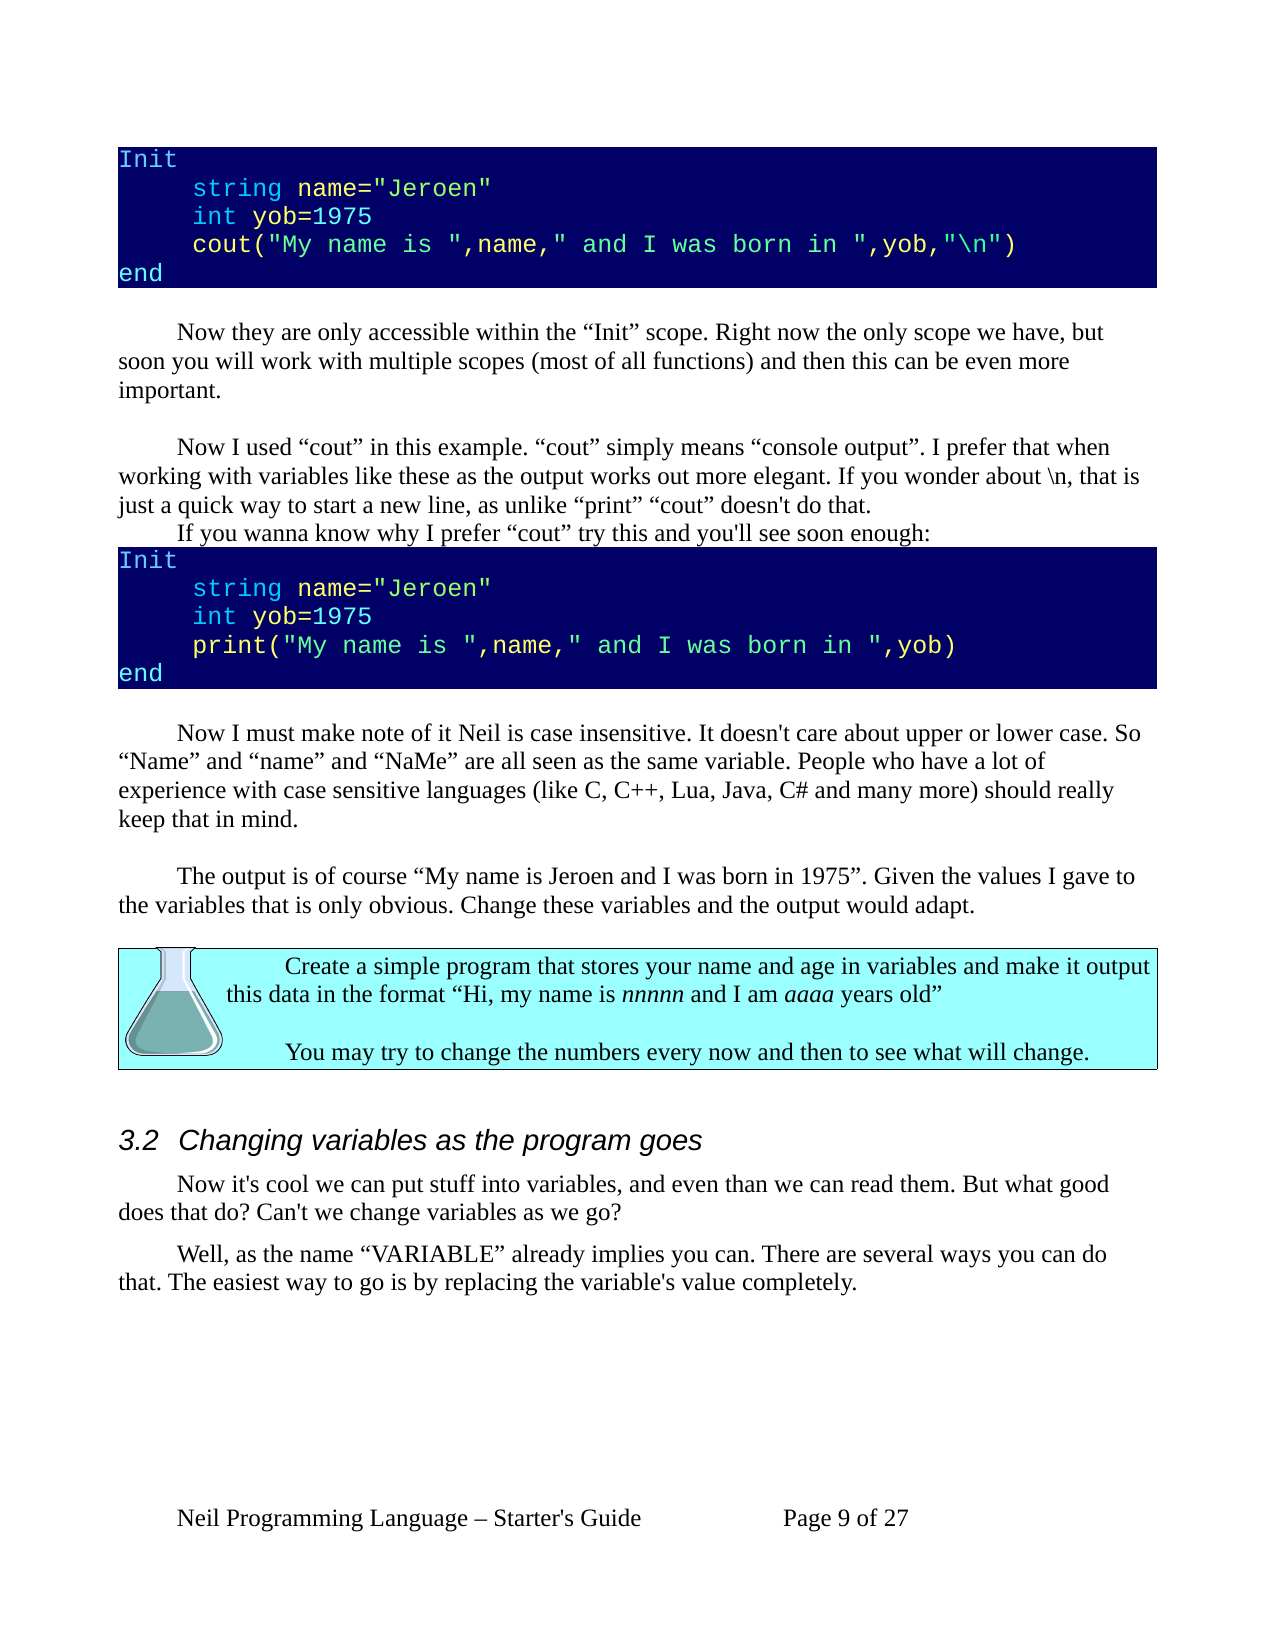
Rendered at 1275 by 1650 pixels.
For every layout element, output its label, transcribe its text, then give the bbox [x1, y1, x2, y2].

text end [118, 661, 1157, 689]
text cout("My name is ",name," and I was born in ",yob,"\n") [118, 232, 1157, 260]
text You may try to change the numbers every now and then to see what will change. [119, 1034, 1157, 1069]
text Now it's cool we can put stuff into variables, and even than we can read them. But what good does that do? Can't we change variables as we go? [118, 1169, 1157, 1226]
text print("My name is ",name," and I was born in ",yob) [118, 632, 1157, 661]
text Init [118, 547, 1157, 576]
text The output is of course “My name is Jeroen and I was born in 1975”. Given the values I gave to the variables that is only obvious. Change these variables and the output would adapt. [118, 861, 1157, 919]
picture [125, 947, 223, 1056]
text Now I used “cout” in this example. “cout” simply means “console output”. I prefer that when working with variables like these as the output works out more elegant. If you wonder about \n, that is just a quick way to start a new line, as unlike “print” “cout” doesn't do that. [118, 432, 1157, 518]
text Init [118, 147, 1157, 175]
text Now they are only accessible within the “Init” scope. Right now the only scope we have, but soon you will work with multiple scopes (most of all functions) and then this can be even more important. [118, 317, 1157, 403]
text int yob=1975 [118, 203, 1157, 232]
text string name="Jeroen" [118, 175, 1157, 203]
text Create a simple program that stores your name and age in variables and make it output this data in the format “Hi, my name is nnnnn and I am aaaa years old” [223, 949, 1157, 1005]
text Now I must make note of it Neil is case insensitive. It doesn't care about upper or lower case. So “Name” and “name” and “NaMe” are all seen as the same variable. People who have a lot of experience with case sensitive languages (like C, C++, Lua, Java, C# and many more) should really keep that in mind. [118, 718, 1157, 833]
text Well, as the name “VARIABLE” already implies you can. There are several ways you can do that. The easiest way to go is by replacing the variable's value completely. [118, 1239, 1157, 1296]
text end [118, 260, 1157, 288]
subtitle 3.2 Changing variables as the program goes [118, 1123, 1157, 1156]
text string name="Jeroen" [118, 576, 1157, 604]
text int yob=1975 [118, 604, 1157, 632]
text If you wanna know why I prefer “cout” try this and you'll see soon enough: [118, 518, 1157, 547]
